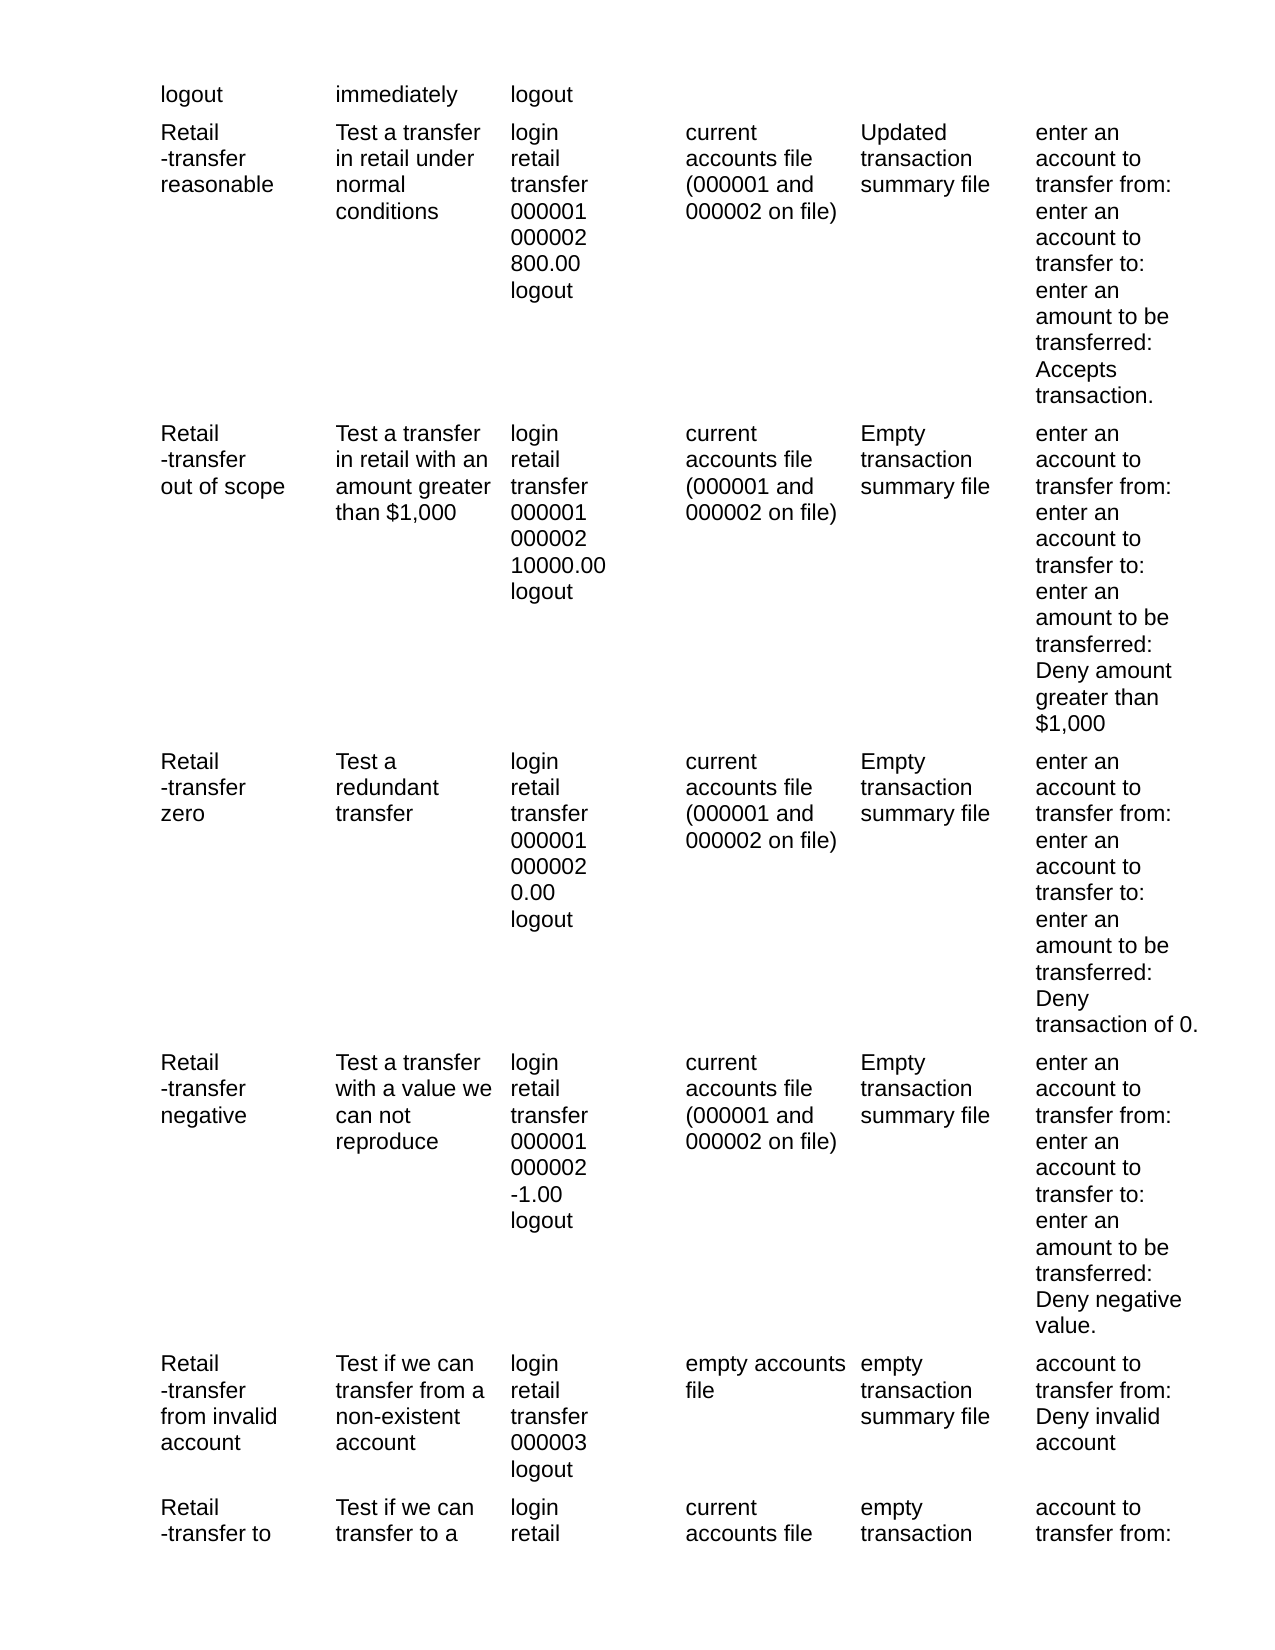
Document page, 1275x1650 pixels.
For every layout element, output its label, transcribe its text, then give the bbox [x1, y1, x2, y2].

table_cell account to transfer from: Deny invalid account [1030, 1345, 1205, 1488]
table_cell login retail transfer 000001 000002 0.00 logout [505, 742, 680, 1043]
table_cell [680, 75, 855, 113]
table_cell Test if we can transfer from a non-existent account [330, 1345, 505, 1488]
table_cell Retail -transfer reasonable [155, 113, 330, 414]
table_cell login retail transfer 000001 000002 800.00 logout [505, 113, 680, 414]
table_cell login retail transfer 000001 000002 10000.00 logout [505, 414, 680, 742]
table_cell Test a transfer with a value we can not reproduce [330, 1043, 505, 1344]
table_cell Test if we can transfer to a [330, 1488, 505, 1552]
table_cell current accounts file (000001 and 000002 on file) [680, 414, 855, 742]
table_cell Test a redundant transfer [330, 742, 505, 1043]
table_cell current accounts file (000001 and 000002 on file) [680, 113, 855, 414]
table_cell Empty transaction summary file [855, 1043, 1030, 1344]
table_cell [855, 75, 1030, 113]
table_cell enter an account to transfer from: enter an account to transfer to: enter an amount to be transferred: Accepts transaction. [1030, 113, 1205, 414]
table_cell logout [155, 75, 330, 113]
table_cell account to transfer from: [1030, 1488, 1205, 1552]
table_cell Retail -transfer from invalid account [155, 1345, 330, 1488]
table_cell enter an account to transfer from: enter an account to transfer to: enter an amount to be transferred: Deny amount greater than $1,000 [1030, 414, 1205, 742]
table_cell empty transaction summary file [855, 1345, 1030, 1488]
table_cell Test a transfer in retail with an amount greater than $1,000 [330, 414, 505, 742]
table_cell logout [505, 75, 680, 113]
table_cell Updated transaction summary file [855, 113, 1030, 414]
table_cell immediately [330, 75, 505, 113]
table_cell Test a transfer in retail under normal conditions [330, 113, 505, 414]
table_cell Retail -transfer negative [155, 1043, 330, 1344]
table_cell Retail -transfer to [155, 1488, 330, 1552]
table_cell Retail -transfer out of scope [155, 414, 330, 742]
table_cell login retail transfer 000001 000002 -1.00 logout [505, 1043, 680, 1344]
table_cell Retail -transfer zero [155, 742, 330, 1043]
table_cell Empty transaction summary file [855, 414, 1030, 742]
table_cell current accounts file (000001 and 000002 on file) [680, 742, 855, 1043]
table_cell current accounts file (000001 and 000002 on file) [680, 1043, 855, 1344]
table_cell empty transaction [855, 1488, 1030, 1552]
table_cell login retail [505, 1488, 680, 1552]
table_cell Empty transaction summary file [855, 742, 1030, 1043]
table_cell current accounts file [680, 1488, 855, 1552]
table_cell enter an account to transfer from: enter an account to transfer to: enter an amount to be transferred: Deny transaction of 0. [1030, 742, 1205, 1043]
table_cell enter an account to transfer from: enter an account to transfer to: enter an amount to be transferred: Deny negative value. [1030, 1043, 1205, 1344]
table_cell [1030, 75, 1205, 113]
table_cell empty accounts file [680, 1345, 855, 1488]
table_cell login retail transfer 000003 logout [505, 1345, 680, 1488]
